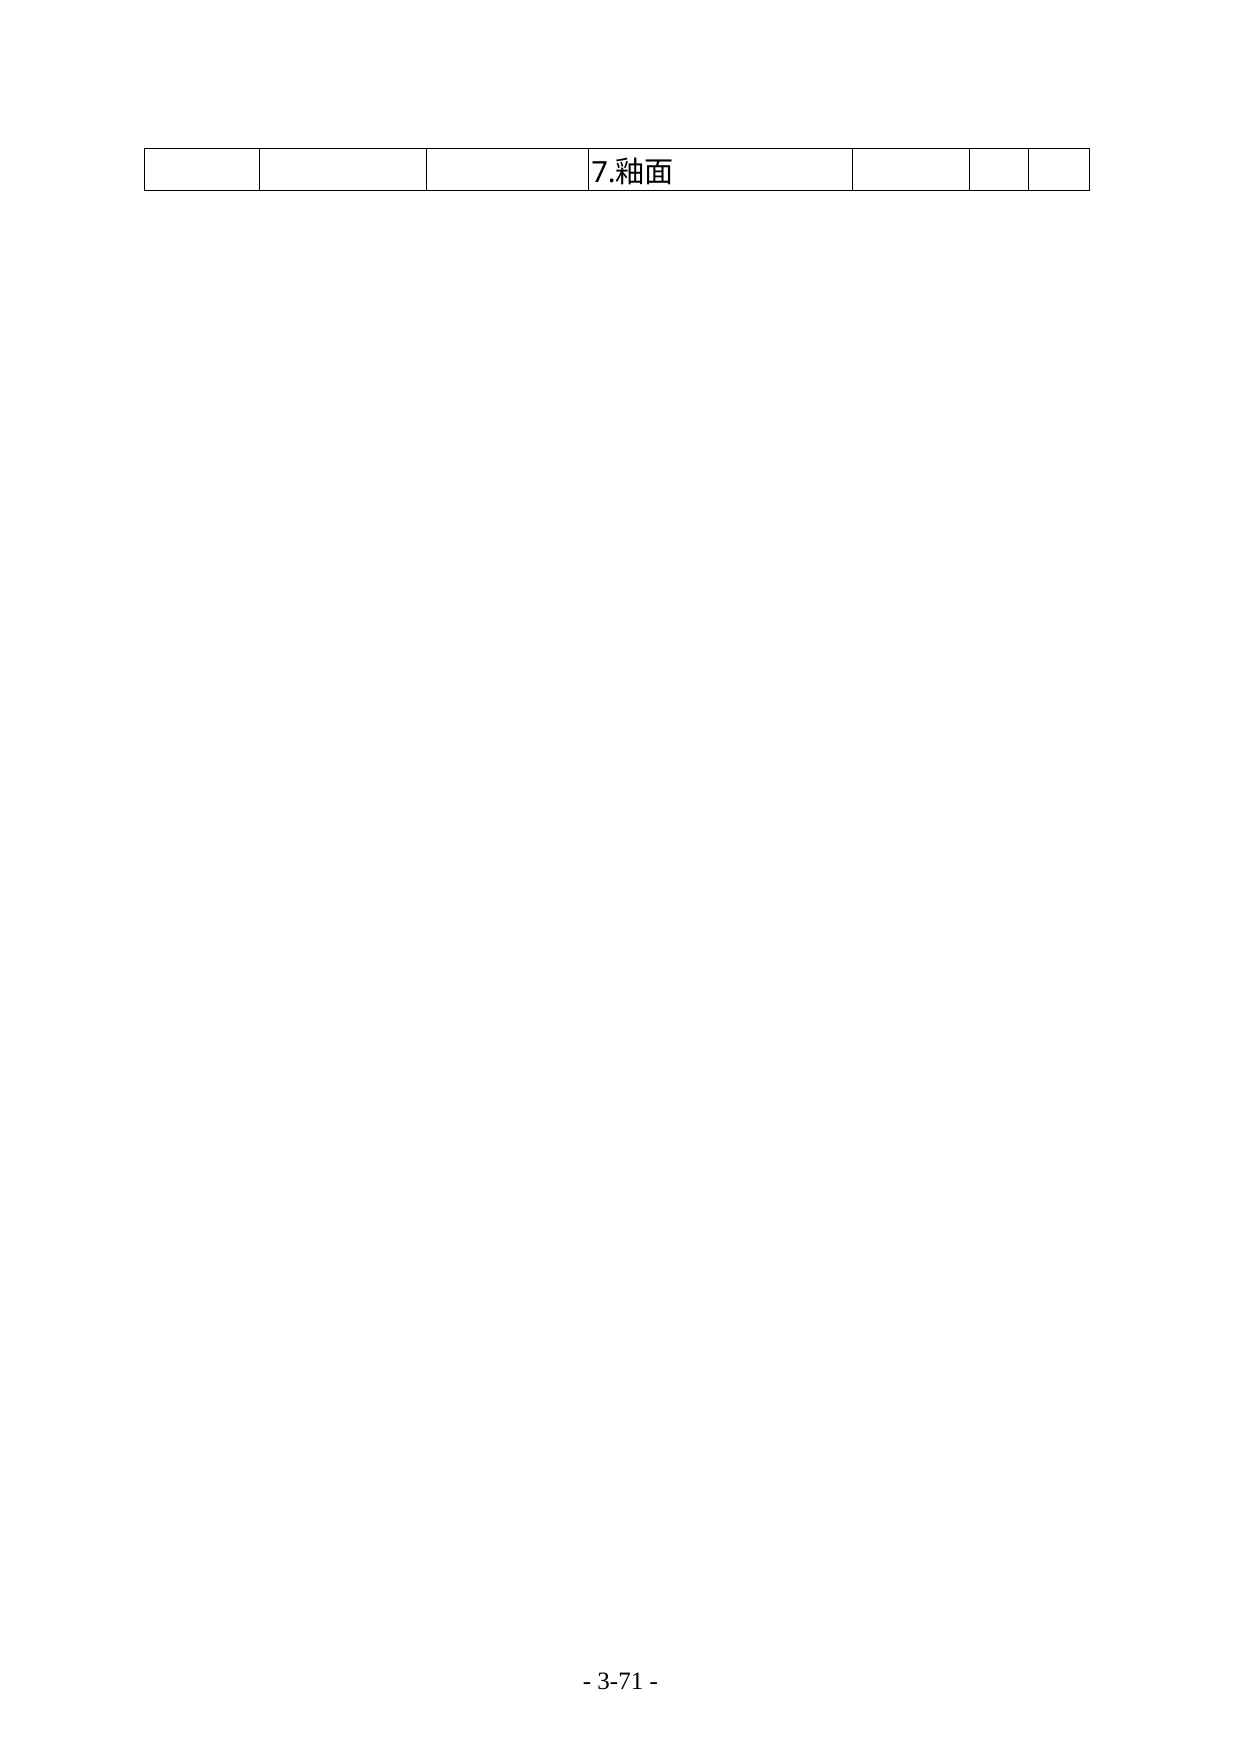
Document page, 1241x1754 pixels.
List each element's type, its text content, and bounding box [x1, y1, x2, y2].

table_cell [970, 149, 1028, 190]
table_cell [427, 149, 588, 190]
table_cell [260, 149, 426, 190]
table_cell [1029, 149, 1089, 190]
table_cell [145, 149, 259, 190]
table_cell [853, 149, 969, 190]
table_cell 7.釉面 [589, 149, 852, 190]
